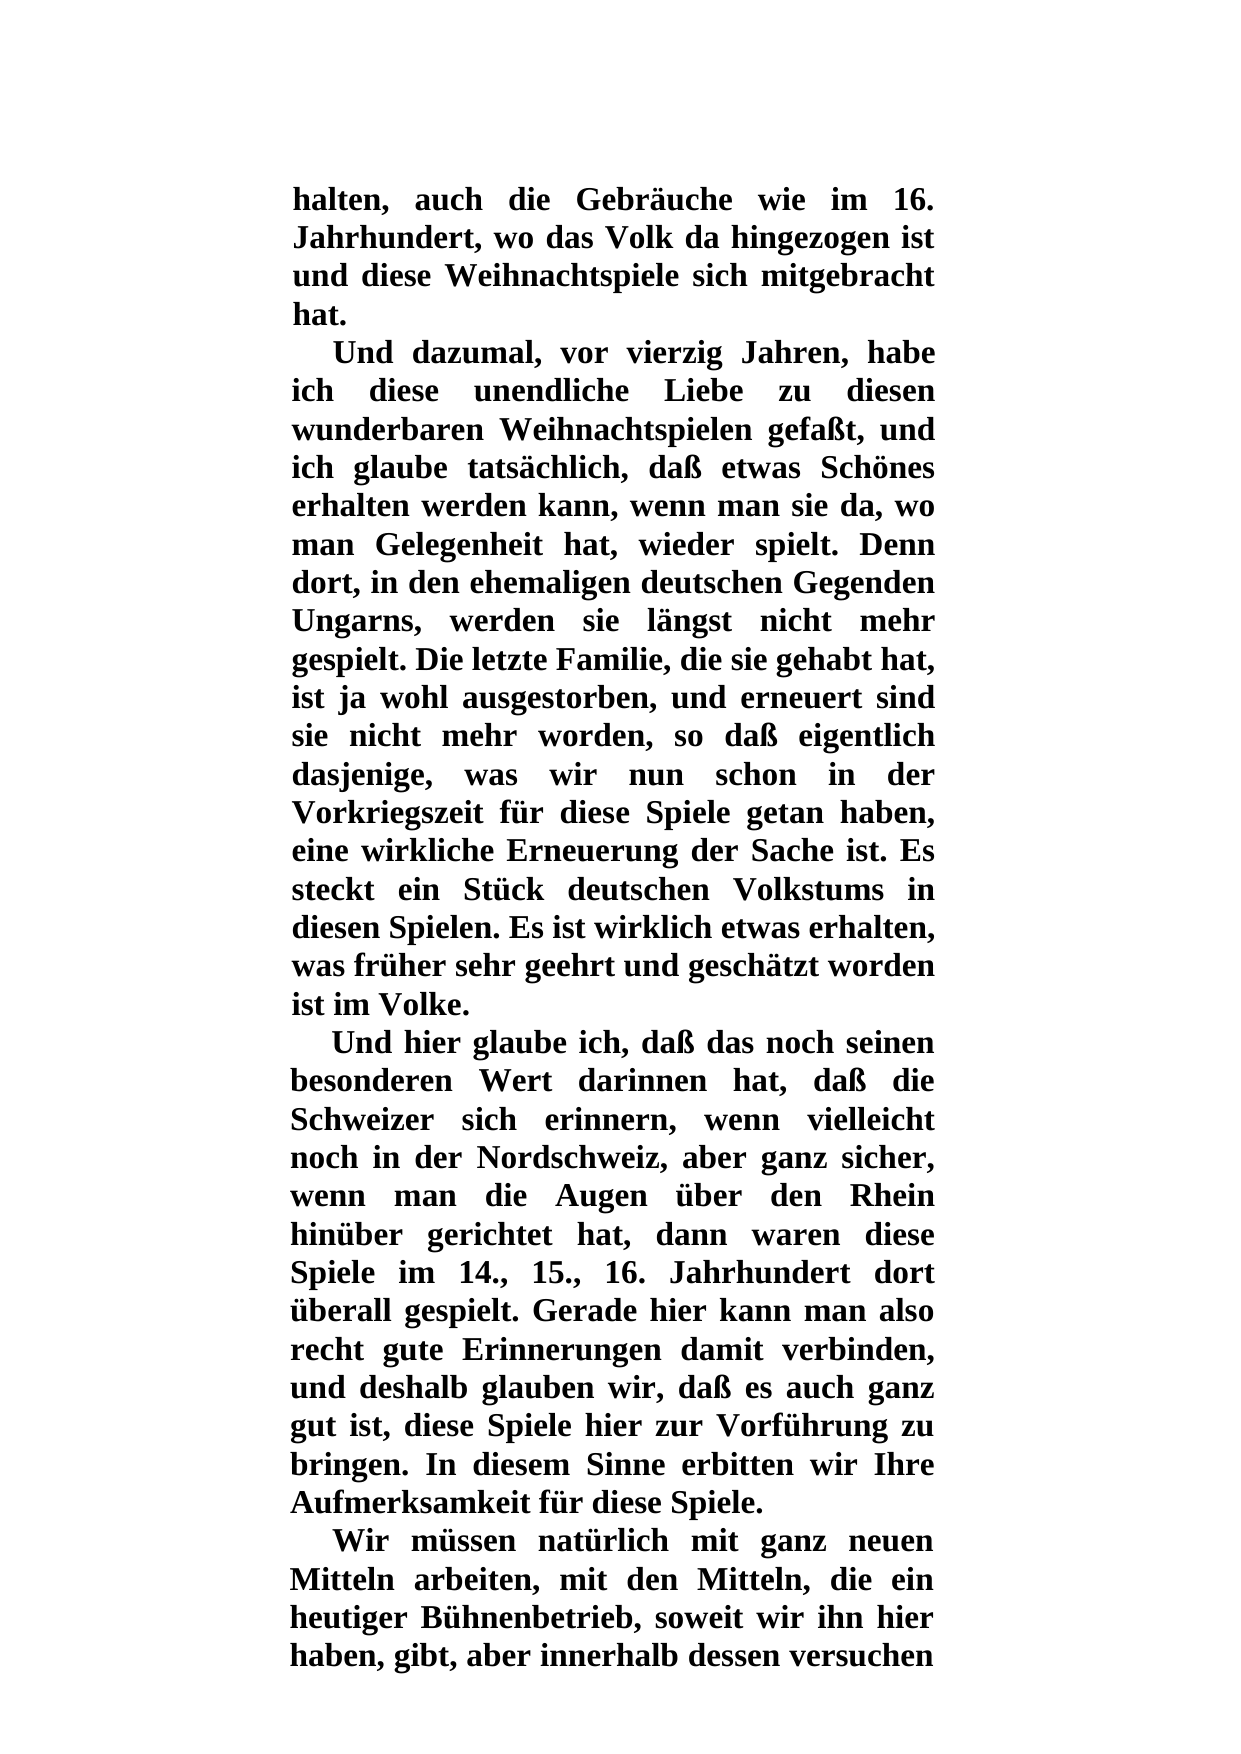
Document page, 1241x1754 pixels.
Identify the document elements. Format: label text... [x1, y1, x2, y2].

text Und hier glaube ich, daß das noch seinen besonderen Wert darinnen hat, daß die Schweizer sich erinnern, wenn vielleicht noch in der Nordschweiz, aber ganz sicher, wenn man die Augen über den Rhein hinüber gerichtet hat, dann waren diese Spiele im 14., 15., 16. Jahrhundert dort überall gespielt. Gerade hier kann man also recht gute Erinnerungen damit verbinden, und deshalb glauben wir, daß es auch ganz gut ist, diese Spiele hier zur Vorführung zu bringen. In diesem Sinne erbitten wir Ihre Aufmerksamkeit für diese Spiele. [290, 1022, 935, 1520]
text Wir müssen natürlich mit ganz neuen Mitteln arbeiten, mit den Mitteln, die ein heutiger Bühnenbetrieb, soweit wir ihn hier haben, gibt, aber innerhalb dessen versuchen [289, 1520, 934, 1674]
text Und dazumal, vor vierzig Jahren, habe ich diese unendliche Liebe zu diesen wunderbaren Weihnachtspielen gefaßt, und ich glaube tatsächlich, daß etwas Schönes erhalten werden kann, wenn man sie da, wo man Gelegenheit hat, wieder spielt. Denn dort, in den ehemaligen deutschen Gegenden Ungarns, werden sie längst nicht mehr gespielt. Die letzte Familie, die sie gehabt hat, ist ja wohl ausgestorben, und erneuert sind sie nicht mehr worden, so daß eigentlich dasjenige, was wir nun schon in der Vorkriegszeit für diese Spiele getan haben, eine wirkliche Erneuerung der Sache ist. Es steckt ein Stück deutschen Volkstums in diesen Spielen. Es ist wirklich etwas erhalten, was früher sehr geehrt und geschätzt worden ist im Volke. [291, 332, 936, 1022]
text halten, auch die Gebräuche wie im 16. Jahrhundert, wo das Volk da hingezogen ist und diese Weihnachtspiele sich mitgebracht hat. [292, 179, 935, 332]
